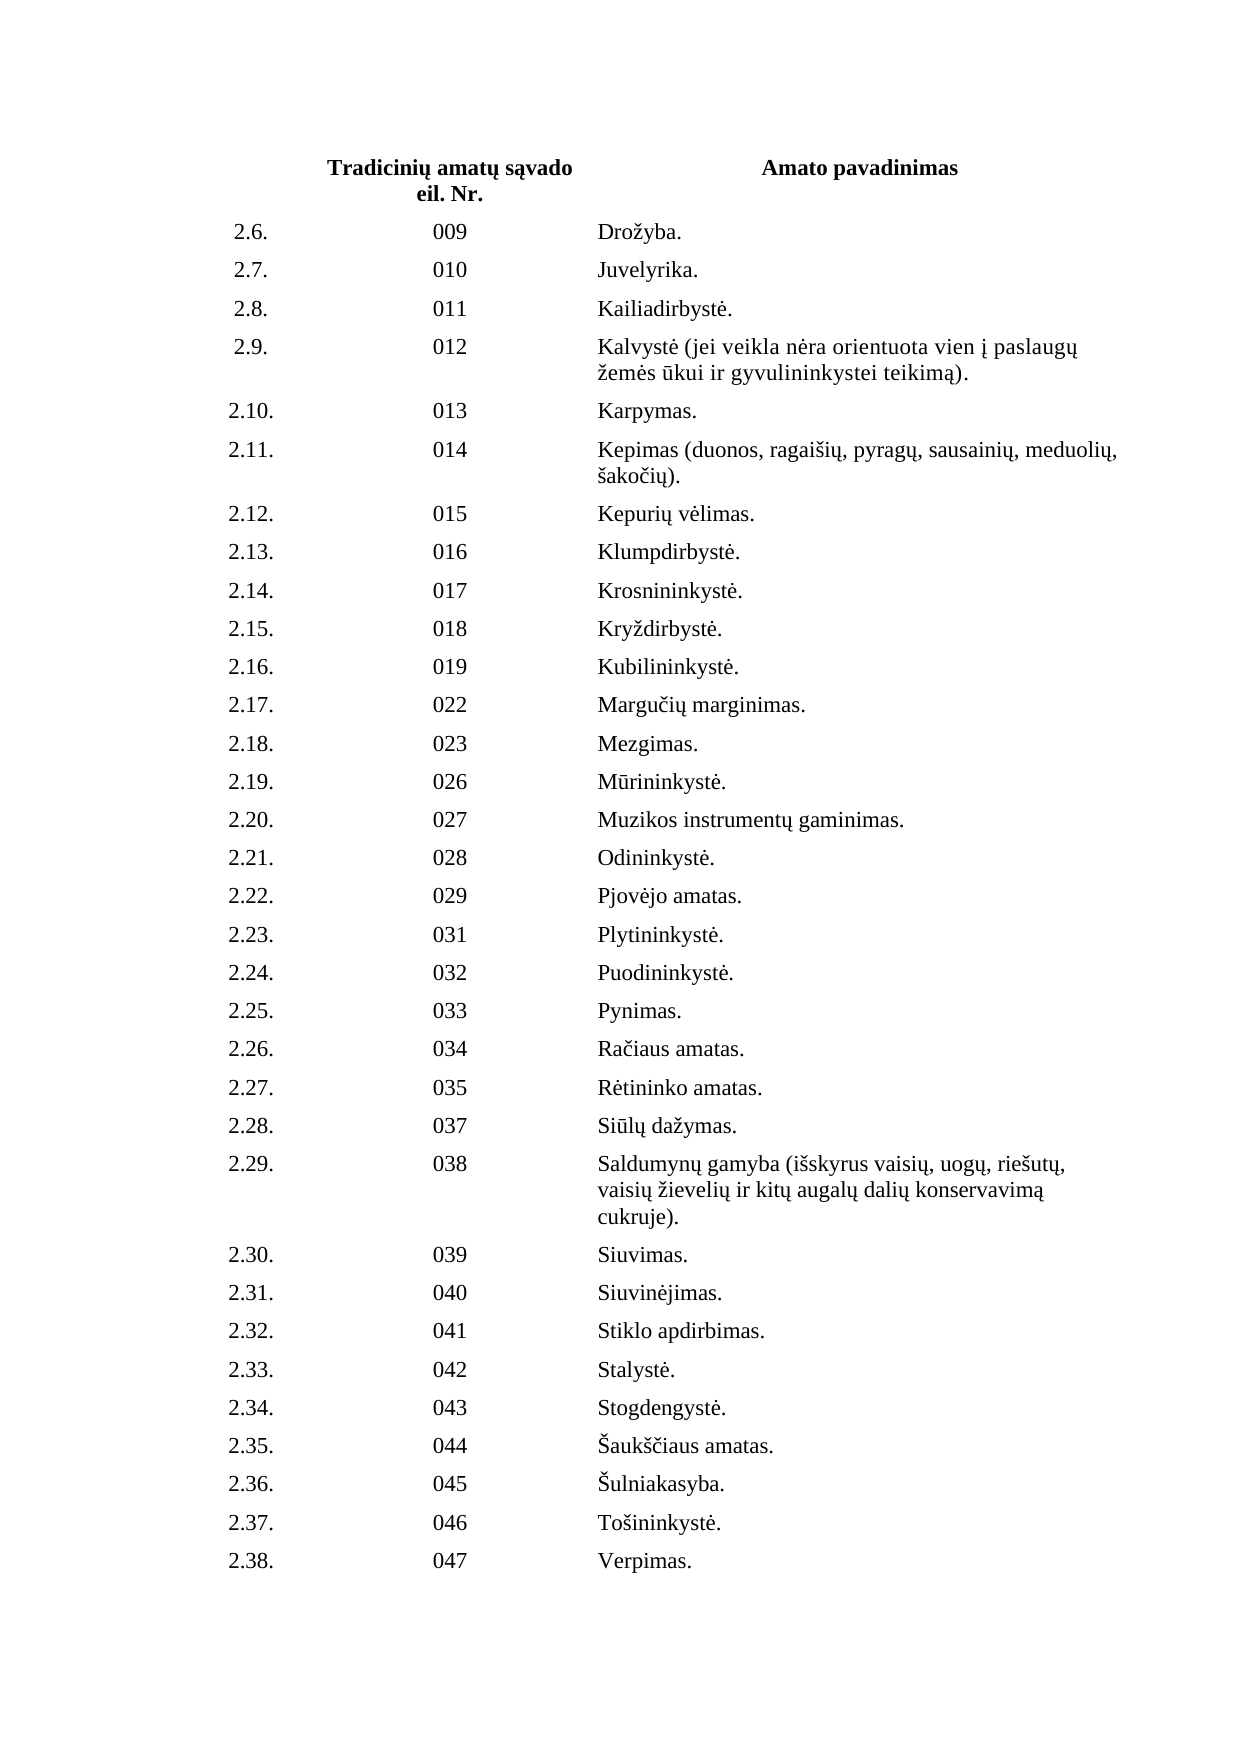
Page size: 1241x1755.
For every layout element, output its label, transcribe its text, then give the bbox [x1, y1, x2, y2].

table_cell 019 [314, 647, 586, 685]
table_cell 011 [314, 289, 586, 327]
table_cell 046 [314, 1503, 586, 1541]
table_cell Odininkystė. [586, 838, 1133, 877]
table_cell 015 [314, 494, 586, 532]
table_cell 2.34. [189, 1388, 313, 1426]
table_cell Rėtininko amatas. [586, 1068, 1133, 1106]
table_cell 2.19. [189, 762, 313, 800]
table_header Tradicinių amatų sąvado eil. Nr. [314, 148, 586, 212]
table_cell 042 [314, 1350, 586, 1388]
table_cell Juvelyrika. [586, 250, 1133, 289]
table_cell Kepurių vėlimas. [586, 494, 1133, 532]
table_cell Šaukščiaus amatas. [586, 1426, 1133, 1464]
table_cell 2.38. [189, 1541, 313, 1579]
table_cell 026 [314, 762, 586, 800]
table_cell 038 [314, 1144, 586, 1235]
table_cell 035 [314, 1068, 586, 1106]
table_cell 010 [314, 250, 586, 289]
table_cell Kryždirbystė. [586, 609, 1133, 647]
table_header Amato pavadinimas [586, 148, 1133, 212]
table_cell 032 [314, 953, 586, 991]
table_cell Klumpdirbystė. [586, 533, 1133, 571]
table_cell 2.7. [189, 250, 313, 289]
table_cell 039 [314, 1235, 586, 1273]
table_cell Stalystė. [586, 1350, 1133, 1388]
table_cell 2.20. [189, 800, 313, 838]
table_cell 2.28. [189, 1106, 313, 1144]
table_cell 034 [314, 1030, 586, 1068]
table_cell 017 [314, 571, 586, 609]
table_cell 2.37. [189, 1503, 313, 1541]
table_cell Mezgimas. [586, 724, 1133, 762]
table_cell 016 [314, 533, 586, 571]
table_cell Mūrininkystė. [586, 762, 1133, 800]
table_cell 2.36. [189, 1465, 313, 1503]
table_cell 043 [314, 1388, 586, 1426]
table_cell 022 [314, 685, 586, 724]
table_cell 2.13. [189, 533, 313, 571]
table_cell 2.15. [189, 609, 313, 647]
table_cell Račiaus amatas. [586, 1030, 1133, 1068]
table_cell 045 [314, 1465, 586, 1503]
table_cell Šulniakasyba. [586, 1465, 1133, 1503]
table_cell 2.35. [189, 1426, 313, 1464]
table_cell 031 [314, 915, 586, 953]
table_cell 2.29. [189, 1144, 313, 1235]
table_cell Saldumynų gamyba (išskyrus vaisių, uogų, riešutų, vaisių žievelių ir kitų augalų dalių konservavimą cukruje). [586, 1144, 1133, 1235]
table_cell 2.33. [189, 1350, 313, 1388]
table_cell 2.14. [189, 571, 313, 609]
table_cell 2.16. [189, 647, 313, 685]
table_cell 023 [314, 724, 586, 762]
table_cell Siūlų dažymas. [586, 1106, 1133, 1144]
table_cell 040 [314, 1273, 586, 1312]
table_cell Stiklo apdirbimas. [586, 1312, 1133, 1350]
table_cell 2.17. [189, 685, 313, 724]
table_cell 044 [314, 1426, 586, 1464]
table_cell 2.6. [189, 212, 313, 250]
table_cell Kailiadirbystė. [586, 289, 1133, 327]
table_cell Drožyba. [586, 212, 1133, 250]
table_cell 2.11. [189, 430, 313, 494]
table_cell Kalvystė (jei veikla nėra orientuota vien į paslaugų žemės ūkui ir gyvulininkystei teikimą). [586, 327, 1133, 391]
table_cell 012 [314, 327, 586, 391]
table_cell 2.24. [189, 953, 313, 991]
table_header [189, 148, 313, 212]
table_cell Muzikos instrumentų gaminimas. [586, 800, 1133, 838]
table_cell 2.18. [189, 724, 313, 762]
table_cell 041 [314, 1312, 586, 1350]
table_cell 2.10. [189, 391, 313, 430]
table_cell Siuvimas. [586, 1235, 1133, 1273]
table_cell 027 [314, 800, 586, 838]
table_cell Plytininkystė. [586, 915, 1133, 953]
table_cell 037 [314, 1106, 586, 1144]
table_cell 029 [314, 877, 586, 915]
table_cell 014 [314, 430, 586, 494]
table_cell Margučių marginimas. [586, 685, 1133, 724]
table_cell 2.23. [189, 915, 313, 953]
table_cell 2.26. [189, 1030, 313, 1068]
table_cell 2.8. [189, 289, 313, 327]
table_cell 2.31. [189, 1273, 313, 1312]
table_cell 013 [314, 391, 586, 430]
table_cell 2.32. [189, 1312, 313, 1350]
table_cell Tošininkystė. [586, 1503, 1133, 1541]
table_cell Karpymas. [586, 391, 1133, 430]
table_cell Puodininkystė. [586, 953, 1133, 991]
table_cell 009 [314, 212, 586, 250]
table_cell 2.12. [189, 494, 313, 532]
table_cell 2.22. [189, 877, 313, 915]
table_cell Krosnininkystė. [586, 571, 1133, 609]
table_cell Stogdengystė. [586, 1388, 1133, 1426]
table_cell 033 [314, 991, 586, 1029]
table_cell Siuvinėjimas. [586, 1273, 1133, 1312]
table_cell 2.9. [189, 327, 313, 391]
table_cell Kubilininkystė. [586, 647, 1133, 685]
table_cell 2.27. [189, 1068, 313, 1106]
table_cell 028 [314, 838, 586, 877]
table_cell 2.21. [189, 838, 313, 877]
table_cell Verpimas. [586, 1541, 1133, 1579]
table_cell 018 [314, 609, 586, 647]
table_cell 047 [314, 1541, 586, 1579]
table_cell Pjovėjo amatas. [586, 877, 1133, 915]
table_cell 2.30. [189, 1235, 313, 1273]
table_cell 2.25. [189, 991, 313, 1029]
table_cell Pynimas. [586, 991, 1133, 1029]
table_cell Kepimas (duonos, ragaišių, pyragų, sausainių, meduolių, šakočių). [586, 430, 1133, 494]
